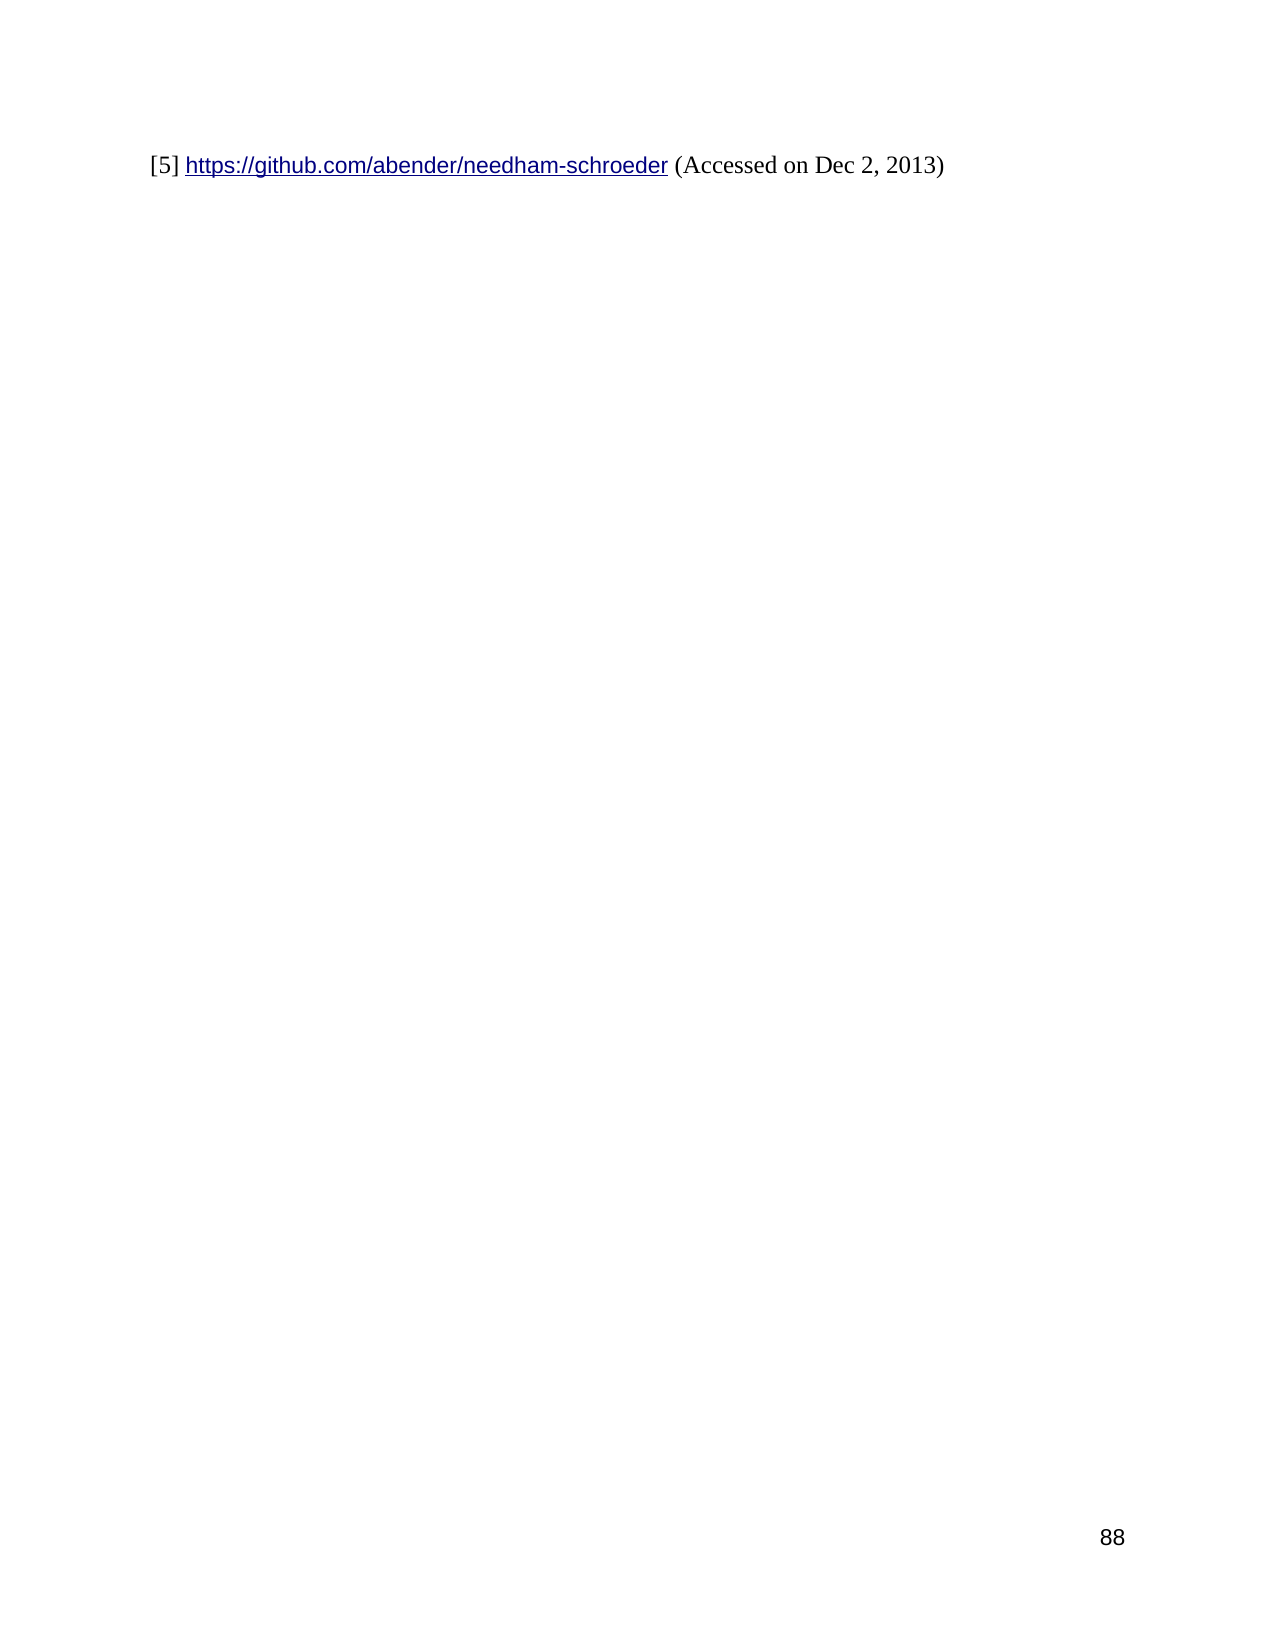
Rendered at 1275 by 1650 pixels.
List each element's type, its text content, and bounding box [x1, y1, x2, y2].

text [5] https://github.com/abender/needham-schroeder (Accessed on Dec 2, 2013) [150, 150, 1125, 179]
